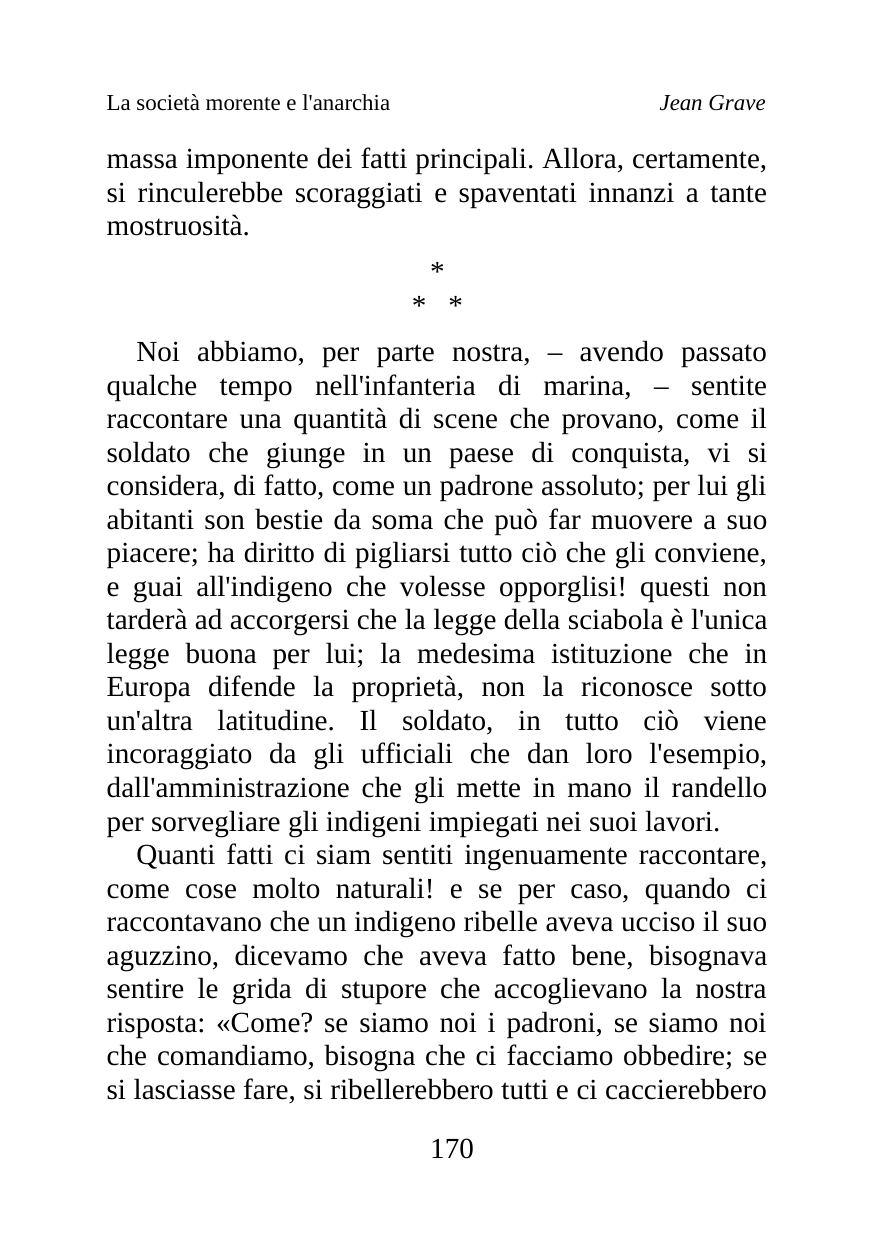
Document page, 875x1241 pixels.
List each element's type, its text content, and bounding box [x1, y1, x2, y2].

text Quanti fatti ci siam sentiti ingenuamente raccontare, come cose molto naturali! e se per caso, quando ci raccontavano che un indigeno ribelle aveva ucciso il suo aguzzino, dicevamo che aveva fatto bene, bisognava sentire le grida di stupore che accoglievano la nostra risposta: «Come? se siamo noi i padroni, se siamo noi che comandiamo, bisogna che ci facciamo obbedire; se si lasciasse fare, si ribellerebbero tutti e ci caccierebbero [106, 837, 768, 1106]
text * * * [106, 254, 768, 322]
text massa imponente dei fatti principali. Allora, certamente, si rinculerebbe scoraggiati e spaventati innanzi a tante mostruosità. [106, 141, 768, 242]
text Noi abbiamo, per parte nostra, – avendo passato qualche tempo nell'infanteria di marina, – sentite raccontare una quantità di scene che provano, come il soldato che giunge in un paese di conquista, vi si considera, di fatto, come un padrone assoluto; per lui gli abitanti son bestie da soma che può far muovere a suo piacere; ha diritto di pigliarsi tutto ciò che gli conviene, e guai all'indigeno che volesse opporglisi! questi non tarderà ad accorgersi che la legge della sciabola è l'unica legge buona per lui; la medesima istituzione che in Europa difende la proprietà, non la riconosce sotto un'altra latitudine. Il soldato, in tutto ciò viene incoraggiato da gli ufficiali che dan loro l'esempio, dall'amministrazione che gli mette in mano il randello per sorvegliare gli indigeni impiegati nei suoi lavori. [106, 334, 768, 837]
